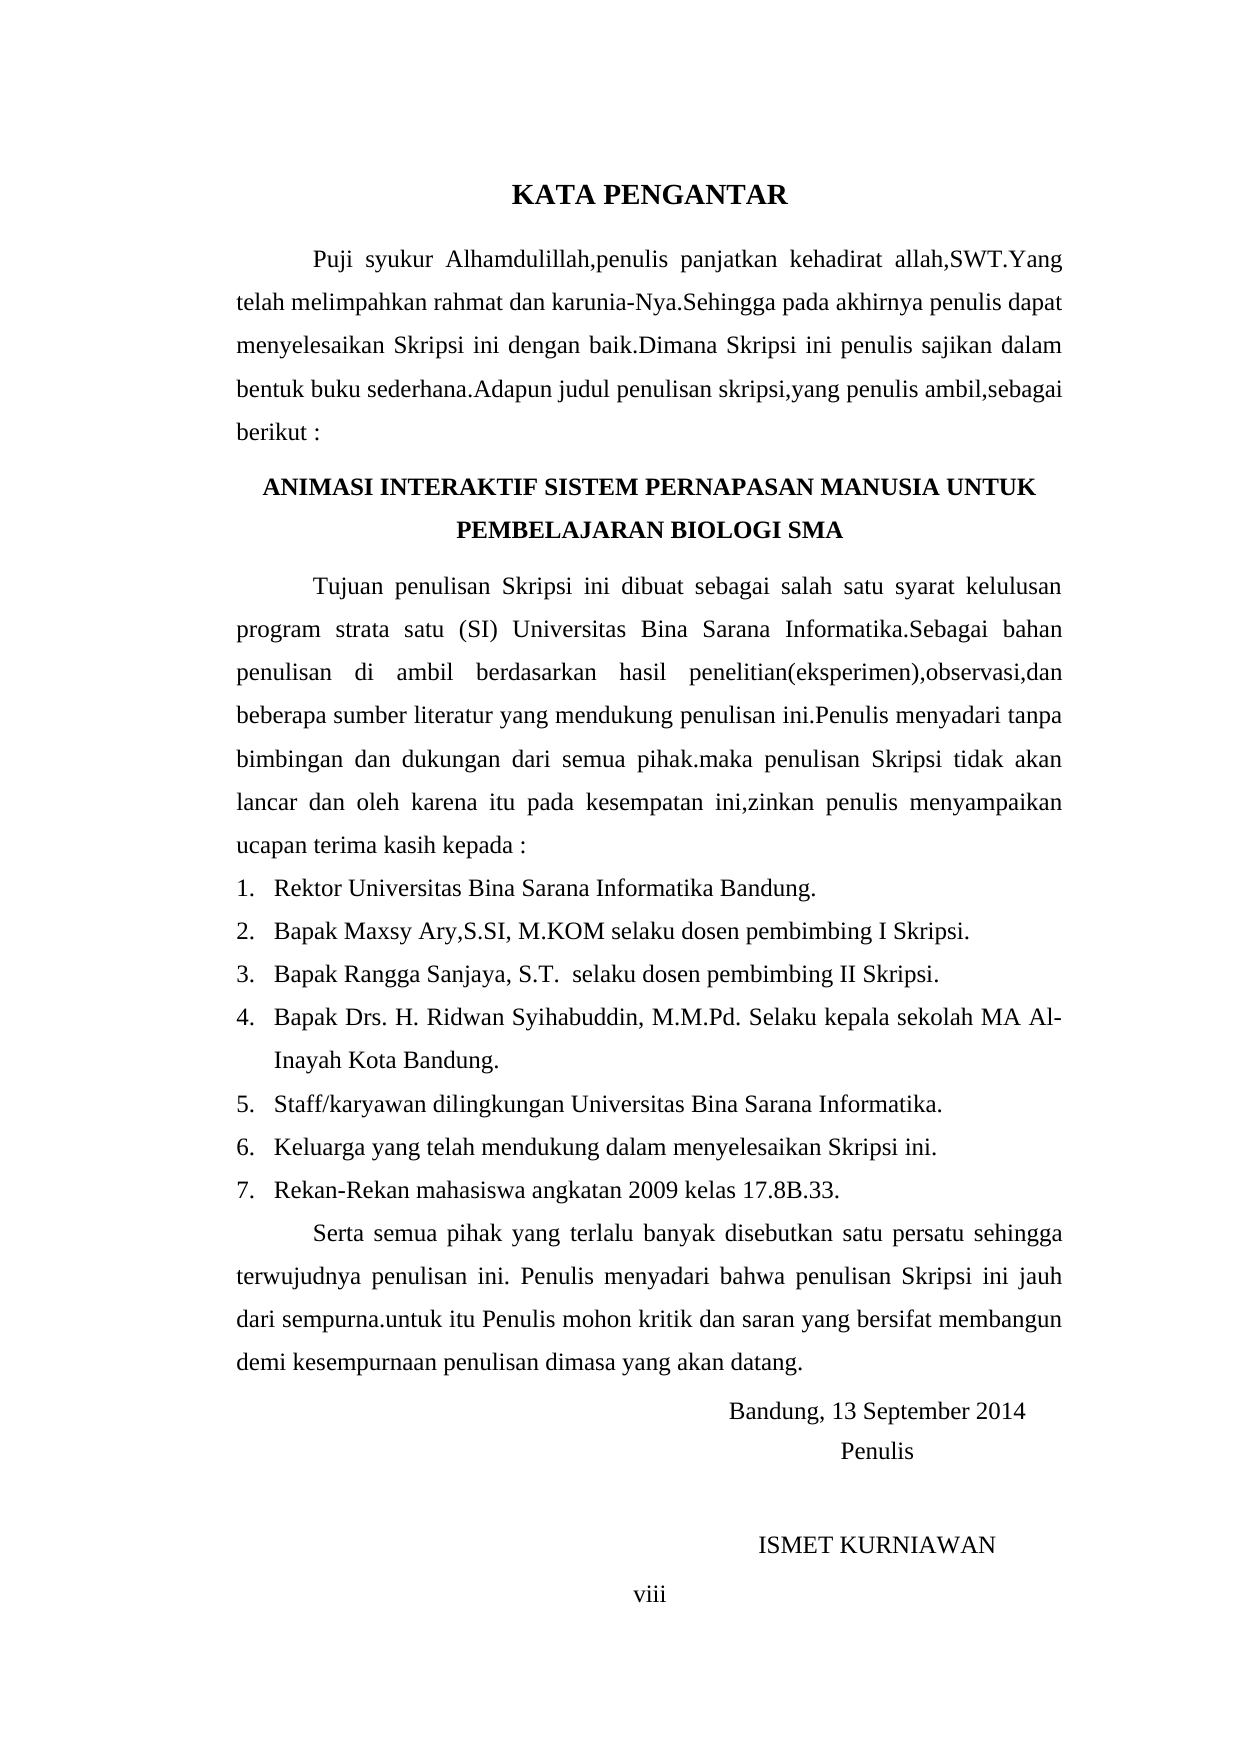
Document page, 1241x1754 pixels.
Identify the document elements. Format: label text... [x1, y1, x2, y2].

text Puji syukur Alhamdulillah,penulis panjatkan kehadirat allah,SWT.Yang telah melimpahkan rahmat dan karunia-Nya.Sehingga pada akhirnya penulis dapat menyelesaikan Skripsi ini dengan baik.Dimana Skripsi ini penulis sajikan dalam bentuk buku sederhana.Adapun judul penulisan skripsi,yang penulis ambil,sebagai berikut : [236, 244, 1063, 446]
list Staff/karyawan dilingkungan Universitas Bina Sarana Informatika. [236, 1089, 1063, 1117]
table_header Bandung, 13 September 2014 [692, 1391, 1062, 1431]
list Bapak Rangga Sanjaya, S.T. selaku dosen pembimbing II Skripsi. [236, 959, 1063, 988]
table_cell ISMET KURNIAWAN [692, 1525, 1062, 1565]
table_cell Penulis [692, 1431, 1062, 1524]
text Tujuan penulisan Skripsi ini dibuat sebagai salah satu syarat kelulusan program strata satu (SI) Universitas Bina Sarana Informatika.Sebagai bahan penulisan di ambil berdasarkan hasil penelitian(eksperimen),observasi,dan beberapa sumber literatur yang mendukung penulisan ini.Penulis menyadari tanpa bimbingan dan dukungan dari semua pihak.maka penulisan Skripsi tidak akan lancar dan oleh karena itu pada kesempatan ini,zinkan penulis menyampaikan ucapan terima kasih kepada : [236, 571, 1063, 859]
list Rektor Universitas Bina Sarana Informatika Bandung. [236, 873, 1063, 902]
list Bapak Maxsy Ary,S.SI, M.KOM selaku dosen pembimbing I Skripsi. [236, 916, 1063, 945]
text ANIMASI INTERAKTIF SISTEM PERNAPASAN MANUSIA UNTUK PEMBELAJARAN BIOLOGI SMA [236, 472, 1063, 544]
subtitle KATA PENGANTAR [236, 177, 1063, 211]
list Keluarga yang telah mendukung dalam menyelesaikan Skripsi ini. [236, 1132, 1063, 1161]
list Rekan-Rekan mahasiswa angkatan 2009 kelas 17.8B.33. [236, 1175, 1063, 1204]
text Serta semua pihak yang terlalu banyak disebutkan satu persatu sehingga terwujudnya penulisan ini. Penulis menyadari bahwa penulisan Skripsi ini jauh dari sempurna.untuk itu Penulis mohon kritik dan saran yang bersifat membangun demi kesempurnaan penulisan dimasa yang akan datang. [236, 1218, 1063, 1376]
list Bapak Drs. H. Ridwan Syihabuddin, M.M.Pd. Selaku kepala sekolah MA Al-Inayah Kota Bandung. [236, 1002, 1063, 1074]
